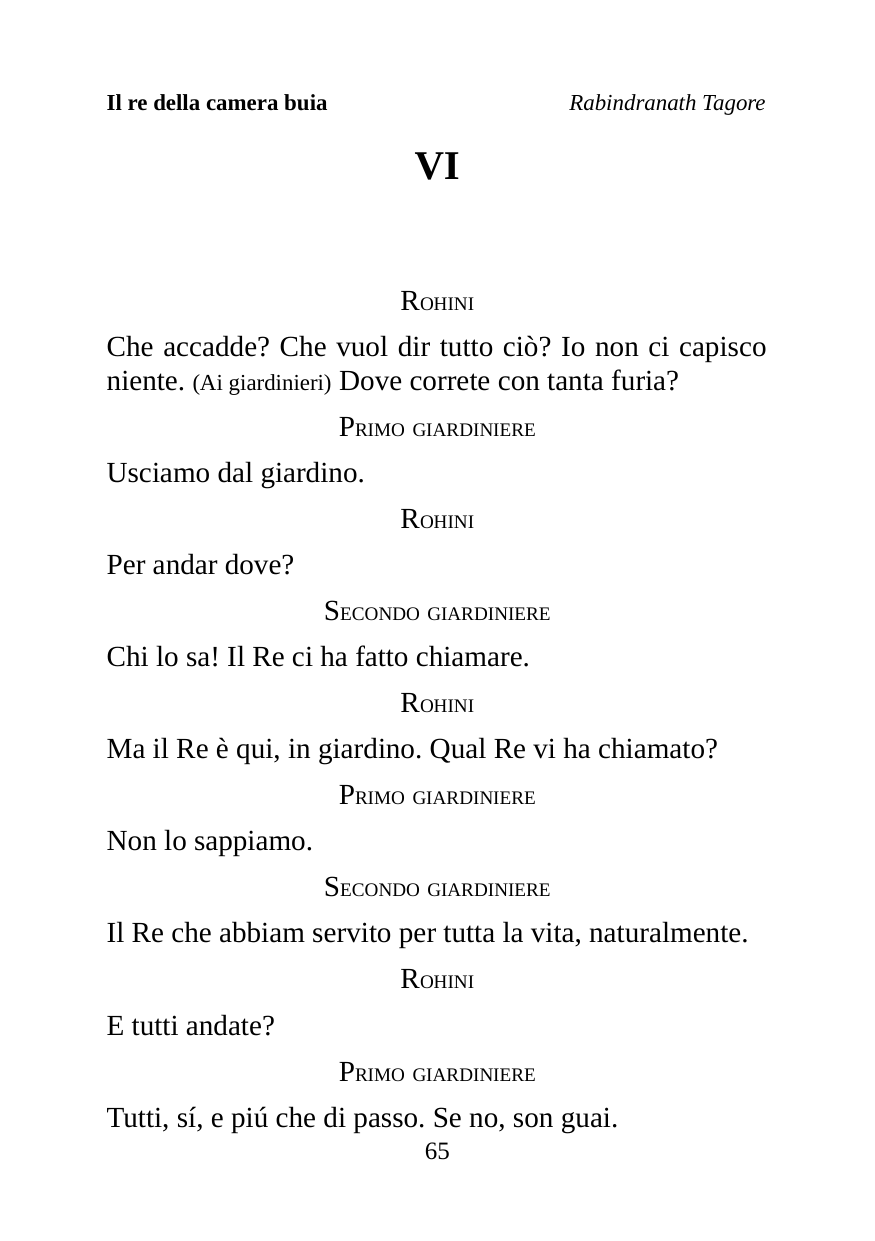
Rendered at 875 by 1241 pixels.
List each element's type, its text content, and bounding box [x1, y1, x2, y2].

text Rohini [106, 283, 768, 317]
text Non lo sappiamo. [106, 823, 768, 857]
text Secondo giardiniere [106, 869, 768, 903]
text Primo giardiniere [106, 1054, 768, 1087]
text Chi lo sa! Il Re ci ha fatto chiamare. [106, 639, 768, 673]
text Rohini [106, 501, 768, 535]
text Il Re che abbiam servito per tutta la vita, naturalmente. [106, 916, 768, 949]
text Che accadde? Che vuol dir tutto ciò? Io non ci capisco niente. (Ai giardinieri) Dove correte con tanta furia? [106, 329, 768, 397]
text Tutti, sí, e piú che di passo. Se no, son guai. [106, 1100, 768, 1133]
text E tutti andate? [106, 1008, 768, 1041]
subtitle VI [106, 141, 768, 188]
text Usciamo dal giardino. [106, 455, 768, 489]
text Primo giardiniere [106, 409, 768, 443]
text Primo giardiniere [106, 777, 768, 811]
text Ma il Re è qui, in giardino. Qual Re vi ha chiamato? [106, 731, 768, 765]
text Per andar dove? [106, 547, 768, 581]
text Secondo giardiniere [106, 593, 768, 627]
text Rohini [106, 685, 768, 719]
text Rohini [106, 962, 768, 995]
